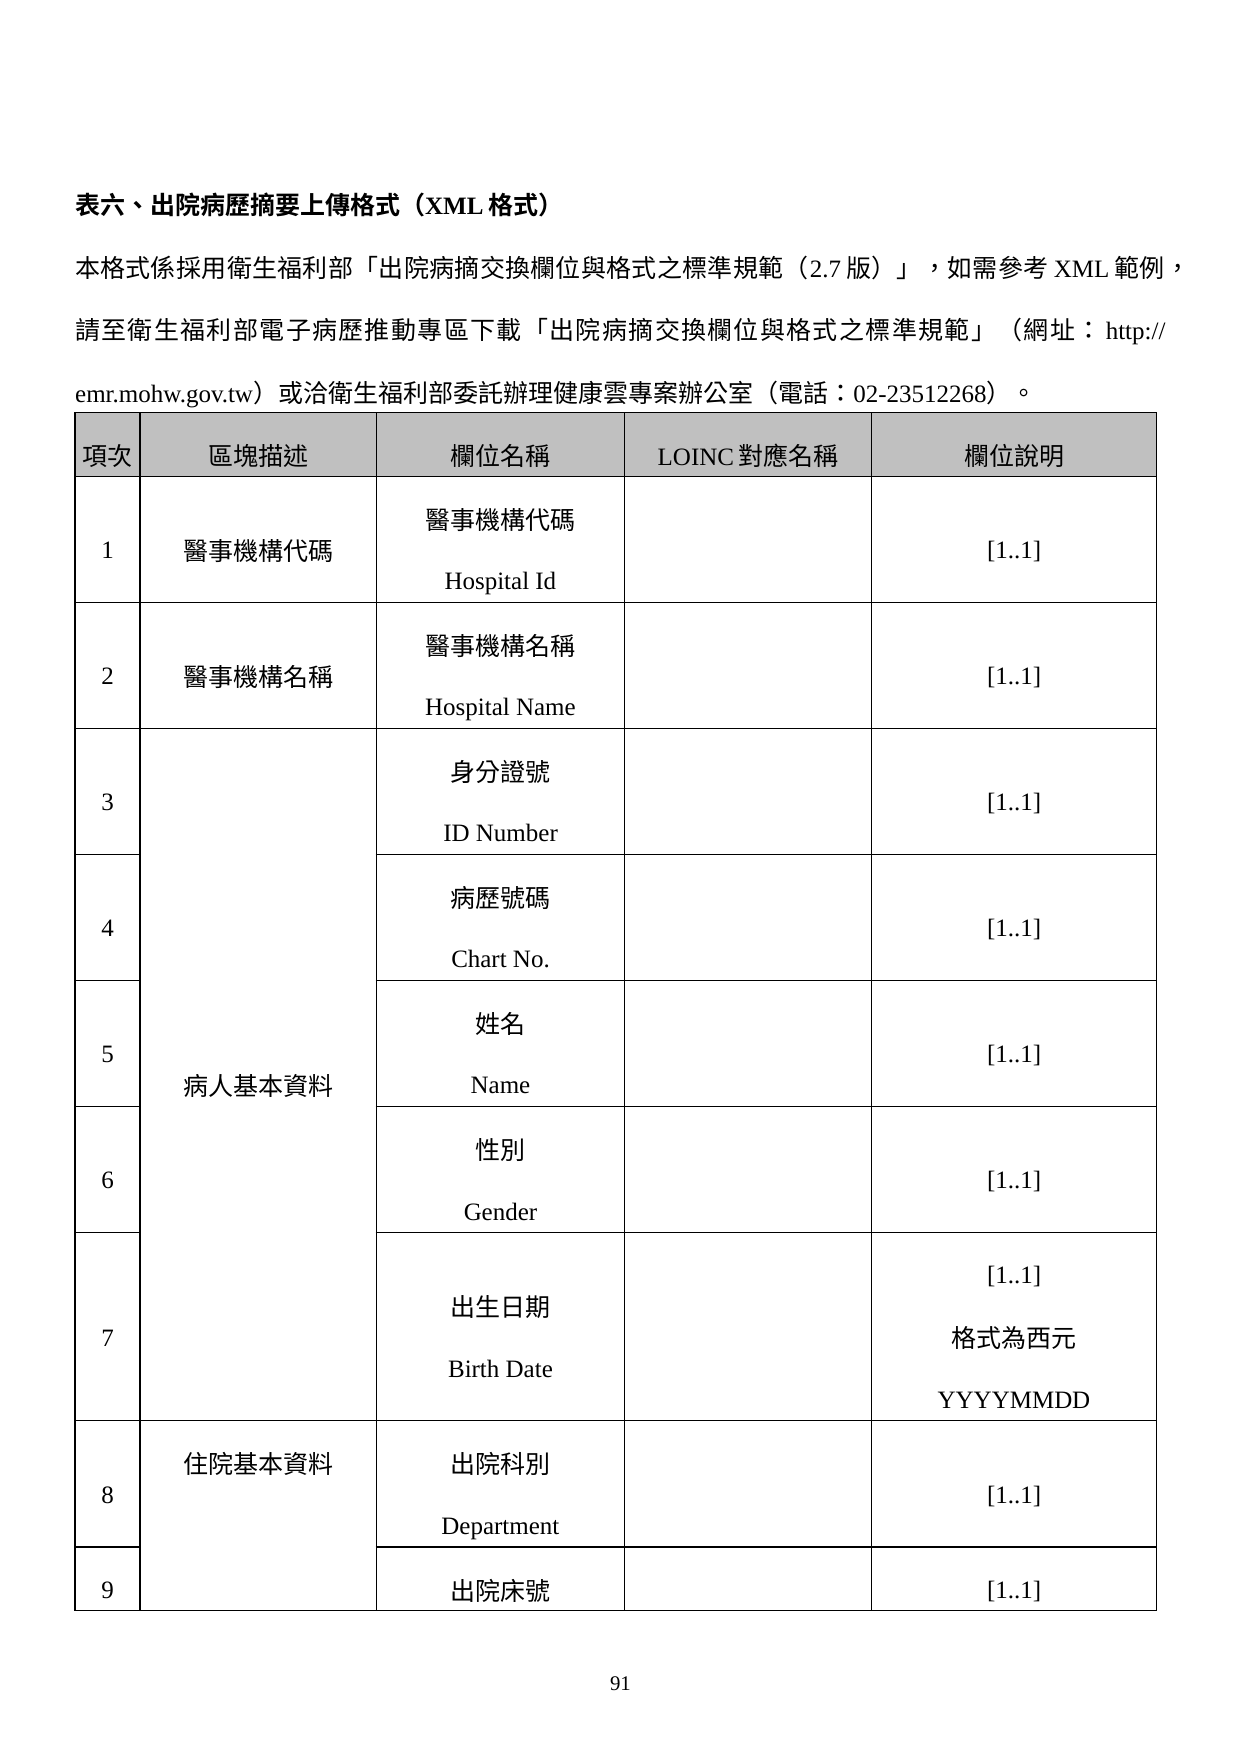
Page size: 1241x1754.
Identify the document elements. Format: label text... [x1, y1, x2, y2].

table_cell [1..1] [872, 477, 1156, 602]
table_cell 病人基本資料 [141, 729, 376, 1420]
table_cell [625, 729, 871, 854]
table_cell 身分證號 ID Number [377, 729, 624, 854]
table_cell 2 [76, 603, 139, 728]
text 表六、出院病歷摘要上傳格式（XML格式） [75, 162, 1165, 224]
table_cell 1 [76, 477, 139, 602]
table_cell [1..1] [872, 855, 1156, 980]
table_cell [625, 1421, 871, 1546]
text 本格式係採用衛生福利部「出院病摘交換欄位與格式之標準規範（2.7版）」，如需參考XML範例，請至衛生福利部電子病歷推動專區下載「出院病摘交換欄位與格式之標準規範」（網址：http://emr.mohw.gov.tw）或洽衛生福利部委託辦理健康雲專案辦公室（電話：02-23512268）。 [75, 224, 1165, 412]
table_cell [1..1] [872, 1548, 1156, 1610]
table_cell 住院基本資料 [141, 1421, 376, 1610]
table_cell [1..1] [872, 1107, 1156, 1232]
table_cell [625, 1548, 871, 1610]
table_cell 性別 Gender [377, 1107, 624, 1232]
table_header 區塊描述 [141, 413, 376, 476]
table_cell 醫事機構名稱 [141, 603, 376, 728]
table_header LOINC對應名稱 [625, 413, 871, 476]
table_cell 病歷號碼 Chart No. [377, 855, 624, 980]
table_cell 8 [76, 1421, 139, 1546]
table_cell [625, 1107, 871, 1232]
table_cell [1..1] [872, 1421, 1156, 1546]
table_cell 出生日期 Birth Date [377, 1233, 624, 1420]
table_cell [625, 603, 871, 728]
table_cell 姓名 Name [377, 981, 624, 1106]
table_cell 醫事機構代碼 [141, 477, 376, 602]
table_cell [625, 855, 871, 980]
table_header 欄位名稱 [377, 413, 624, 476]
table_cell [625, 477, 871, 602]
table_cell 3 [76, 729, 139, 854]
table_cell 6 [76, 1107, 139, 1232]
table_cell 醫事機構名稱 Hospital Name [377, 603, 624, 728]
table_cell 9 [76, 1548, 139, 1610]
table_cell [1..1] [872, 729, 1156, 854]
table_cell 7 [76, 1233, 139, 1420]
table_cell 醫事機構代碼 Hospital Id [377, 477, 624, 602]
table_cell [1..1] 格式為西元YYYYMMDD [872, 1233, 1156, 1420]
table_cell [625, 981, 871, 1106]
table_header 項次 [76, 413, 139, 476]
table_cell [625, 1233, 871, 1420]
table_cell 4 [76, 855, 139, 980]
table_header 欄位說明 [872, 413, 1156, 476]
table_cell 出院科別 Department [377, 1421, 624, 1546]
table_cell [1..1] [872, 981, 1156, 1106]
table_cell 5 [76, 981, 139, 1106]
table_cell [1..1] [872, 603, 1156, 728]
table_cell 出院床號 [377, 1548, 624, 1610]
